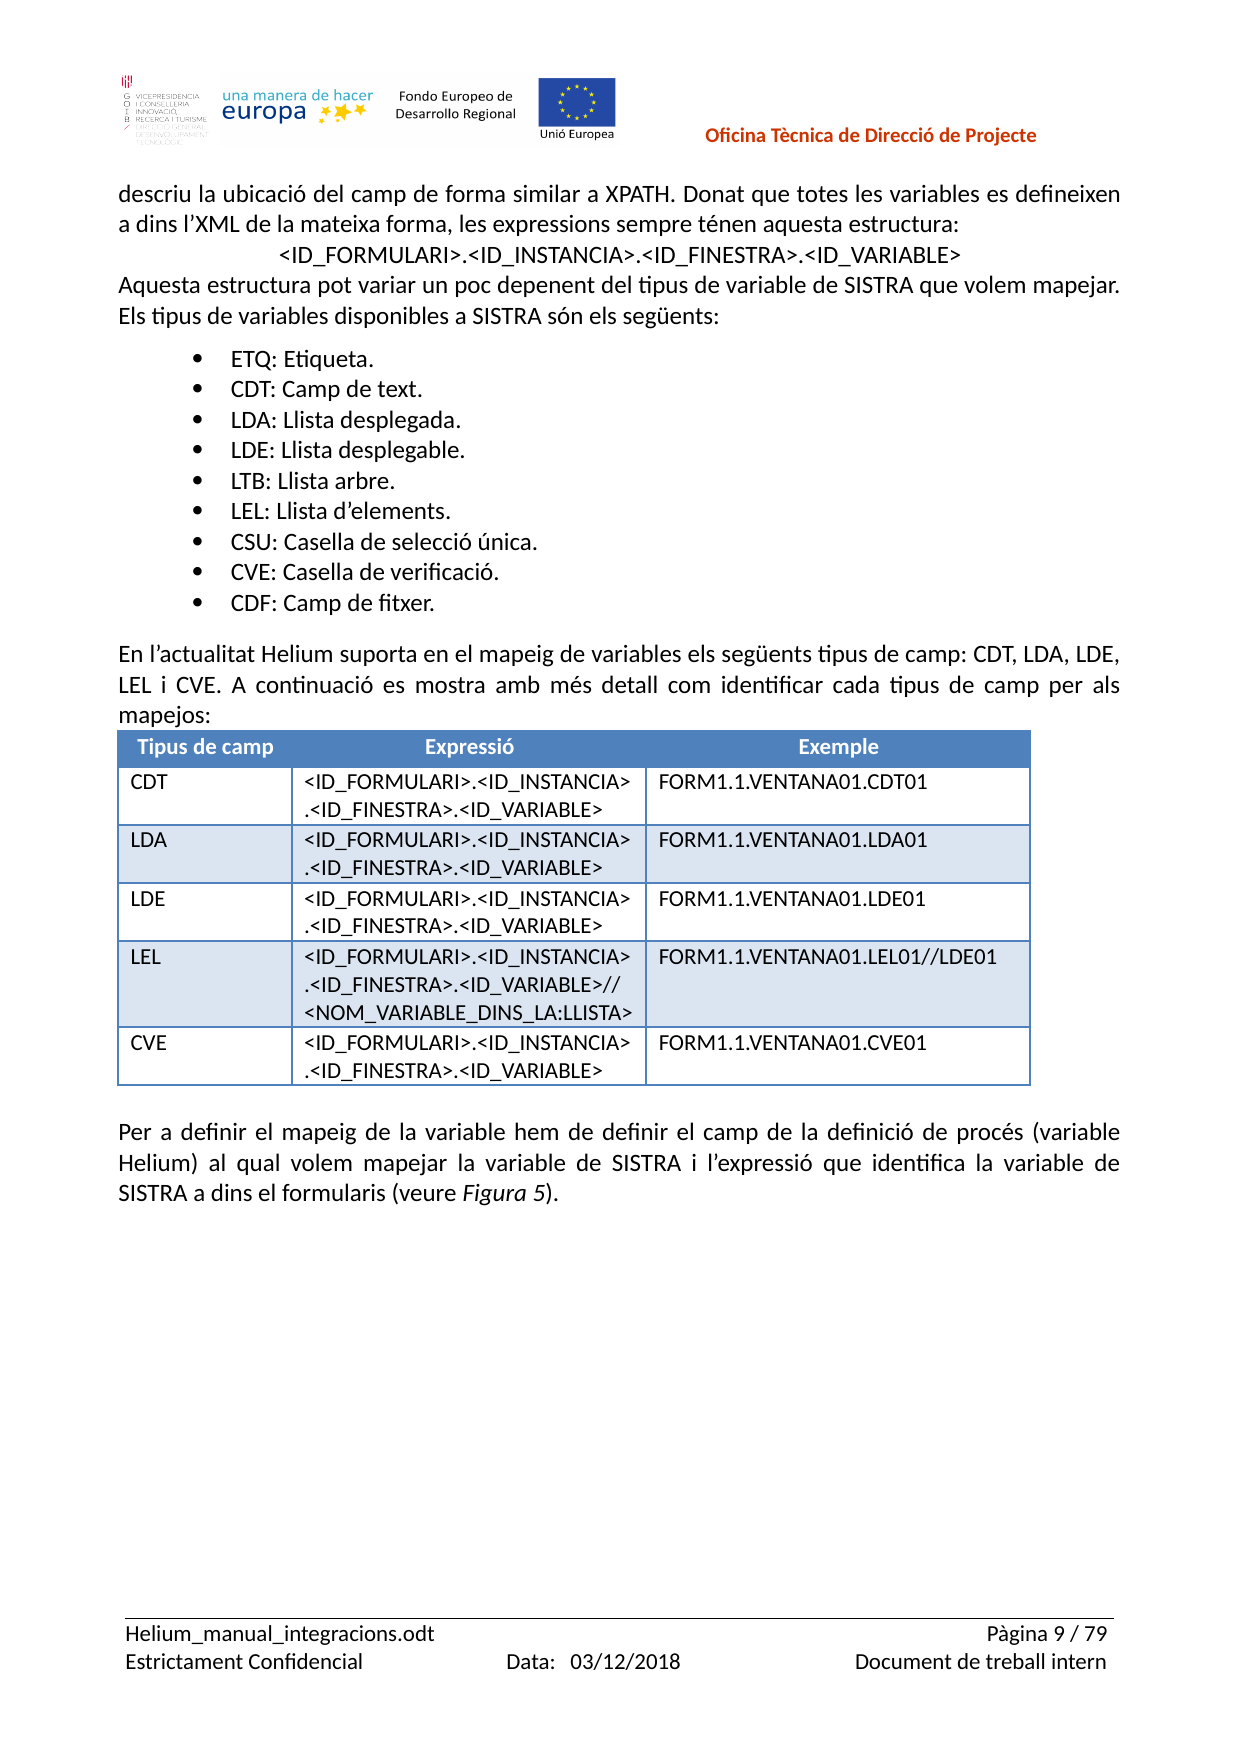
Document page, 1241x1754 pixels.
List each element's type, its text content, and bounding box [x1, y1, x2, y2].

list LDA: Llista desplegada. [193, 404, 1122, 434]
table_cell CDT [119, 768, 291, 823]
list CDF: Camp de fitxer. [193, 587, 1122, 617]
table_cell <ID_FORMULARI>.<ID_INSTANCIA>.<ID_FINESTRA>.<ID_VARIABLE> [293, 768, 645, 823]
table_header Expressió [293, 732, 645, 765]
table_cell <ID_FORMULARI>.<ID_INSTANCIA>.<ID_FINESTRA>.<ID_VARIABLE>//<NOM_VARIABLE_DINS_LA:LLISTA> [293, 942, 645, 1026]
table_header Tipus de camp [119, 732, 291, 765]
text Aquesta estructura pot variar un poc depenent del tipus de variable de SISTRA que volem mapejar. Els tipus de variables disponibles a SISTRA són els següents: [118, 269, 1122, 330]
list CVE: Casella de verificació. [193, 556, 1122, 587]
table_cell CVE [119, 1028, 291, 1084]
table_cell FORM1.1.VENTANA01.CDT01 [647, 768, 1029, 823]
table_cell LDA [119, 826, 291, 882]
text En l’actualitat Helium suporta en el mapeig de variables els següents tipus de camp: CDT, LDA, LDE, LEL i CVE. A continuació es mostra amb més detall com identificar cada tipus de camp per als mapejos: [118, 638, 1122, 730]
text descriu la ubicació del camp de forma similar a XPATH. Donat que totes les variables es defineixen a dins l’XML de la mateixa forma, les expressions sempre ténen aquesta estructura: [118, 178, 1122, 239]
table_cell <ID_FORMULARI>.<ID_INSTANCIA>.<ID_FINESTRA>.<ID_VARIABLE> [293, 884, 645, 940]
text <ID_FORMULARI>.<ID_INSTANCIA>.<ID_FINESTRA>.<ID_VARIABLE> [118, 239, 1122, 269]
table_cell FORM1.1.VENTANA01.LDE01 [647, 884, 1029, 940]
list CSU: Casella de selecció única. [193, 526, 1122, 556]
table_cell FORM1.1.VENTANA01.CVE01 [647, 1028, 1029, 1084]
table_cell LEL [119, 942, 291, 1026]
list CDT: Camp de text. [193, 373, 1122, 404]
table_cell FORM1.1.VENTANA01.LEL01//LDE01 [647, 942, 1029, 1026]
picture [219, 73, 621, 147]
table_cell LDE [119, 884, 291, 940]
table_header Exemple [647, 732, 1029, 765]
list LEL: Llista d’elements. [193, 495, 1122, 526]
text Per a definir el mapeig de la variable hem de definir el camp de la definició de procés (variable Helium) al qual volem mapejar la variable de SISTRA i l’expressió que identifica la variable de SISTRA a dins el formularis (veure Figura 5). [118, 1117, 1122, 1208]
table_cell <ID_FORMULARI>.<ID_INSTANCIA>.<ID_FINESTRA>.<ID_VARIABLE> [293, 826, 645, 882]
table_cell FORM1.1.VENTANA01.LDA01 [647, 826, 1029, 882]
list LTB: Llista arbre. [193, 465, 1122, 495]
table_cell <ID_FORMULARI>.<ID_INSTANCIA>.<ID_FINESTRA>.<ID_VARIABLE> [293, 1028, 645, 1084]
list LDE: Llista desplegable. [193, 434, 1122, 465]
list ETQ: Etiqueta. [193, 343, 1122, 373]
picture [118, 73, 213, 147]
